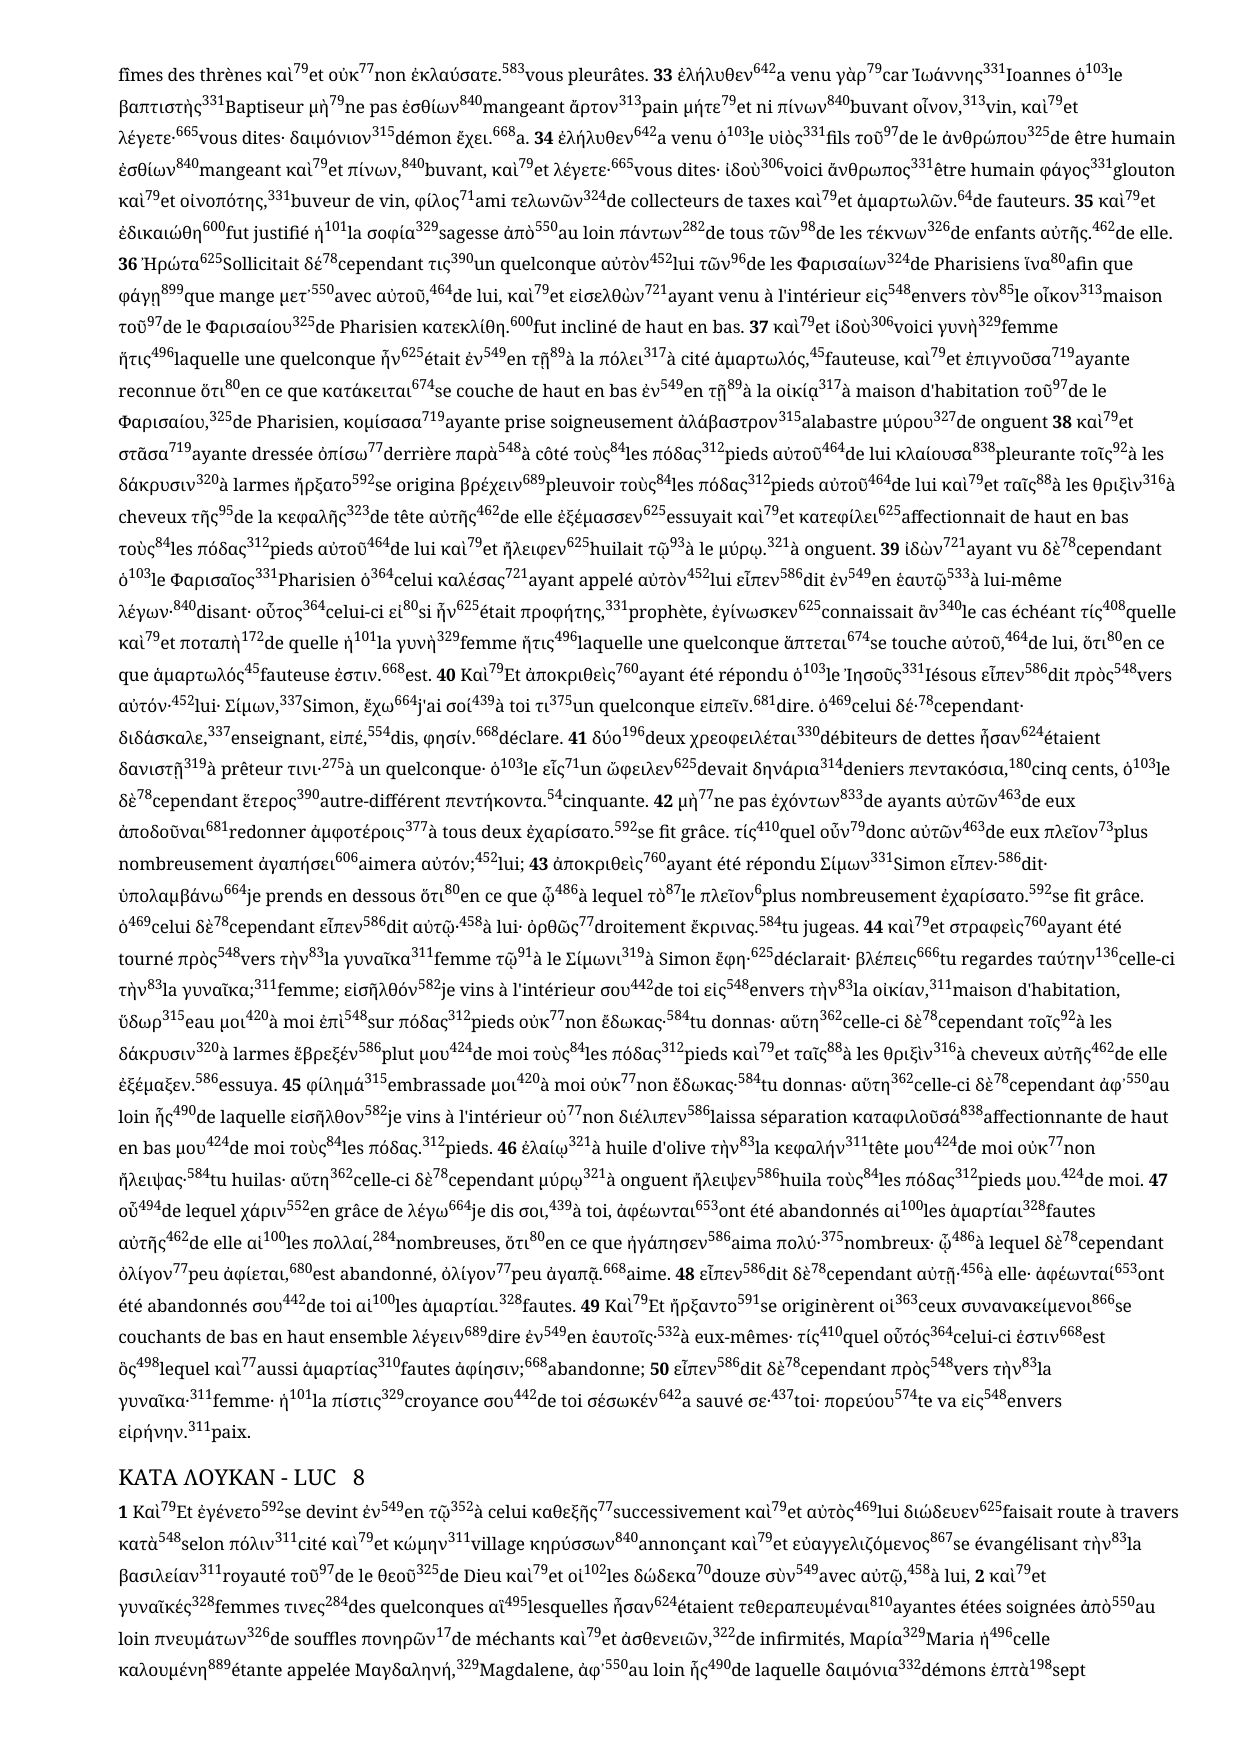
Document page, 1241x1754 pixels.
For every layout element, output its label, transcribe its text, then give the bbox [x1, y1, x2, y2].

text ΚΑΤΑ ΛΟΥΚΑΝ - LUC 8 [118, 1462, 1181, 1492]
text 1 Ἐπειδὴ80Parce que donc ἐπλήρωσεν586fit plénitude πάντα270tous τὰ86les ῥήματα314oraux αὐτοῦ464de lui εἰς548envers τὰς82les ἀκοὰς310ouïes τοῦ97de le λαοῦ,325de peuple, εἰσῆλθεν586vint à l'intérieur εἰς548envers Καφαρναούμ.311Kapharnaoum. 2 Ἑκατοντάρχου325de Chef de cent δέ78cependant τινος281de un quelconque δοῦλος331mâle esclave κακῶς77malicieusement ἔχων840ayant ἤμελλεν625imminait τελευτᾶν,689parvenir à l'achèvement, ὃς498lequel ἦν625était αὐτῷ458à lui ἔντιμος.47en valeur. 3 ἀκούσας721ayant écouté δὲ78cependant περὶ550autour τοῦ97de le Ἰησοῦ325de Iésous ἀπέστειλεν586envoya πρὸς548vers αὐτὸν452lui πρεσβυτέρους52plus anciens τῶν96de les Ἰουδαίων64de Ioudaiens ἐρωτῶν840sollicitant αὐτὸν452lui ὅπως80de telle manière que ἐλθὼν721ayant venu διασώσῃ899que sauve complètement τὸν85le δοῦλον313mâle esclave αὐτοῦ.464de lui. 4 οἱ363ceux δὲ78cependant παραγενόμενοι739se ayants devenus à côté πρὸς548vers τὸν85le Ἰησοῦν313Iésous παρεκάλουν624appelaient à côté αὐτὸν452lui σπουδαίως77hâtivement λέγοντες839disants ὅτι80en ce que ἄξιός47digne ἐστιν668est ᾧ486à lequel παρέξῃ610tu te fourniras τοῦτο·348ce-ci· 5 ἀγαπᾷ668aime γὰρ79car τὸ87le ἔθνος315ethnie ἡμῶν423de nous καὶ79et τὴν83la συναγωγὴν311synagogue αὐτὸς469lui ᾠκοδόμησεν586édifia en maison ἡμῖν.419à nous. 6 ὁ103le δὲ78cependant Ἰησοῦς331Iésous ἐπορεύετο631se allait σὺν549avec αὐτοῖς.457à eux. ἤδη77déjà δὲ78cependant αὐτοῦ464de lui οὐ77non μακρὰν77longuement ἀπέχοντος834de tenant au loin ἀπὸ550au loin τῆς95de la οἰκίας323de maison d'habitation ἔπεμψεν586manda φίλους52amis ὁ103le ἑκατοντάρχης331chef de cent λέγων840disant αὐτῷ·458à lui· κύριε,337Maître, μὴ77ne pas σκύλλου,578sois écorché, οὐ77non γὰρ79car ἱκανός47assez-important εἰμι664je suis ἵνα77afin que ὑπὸ548sous τὴν83la στέγην311toit μου424de moi εἰσέλθῃς·897que tu viennes à l'intérieur· 7 διὸ79c'est pourquoi οὐδὲ77non cependant ἐμαυτὸν507moi-même ἠξίωσα582je jugeai digne πρὸς548vers σὲ437toi ἐλθεῖν·681venir· ἀλλ᾽79mais εἰπὲ554dis λόγῳ,319à discours, καὶ79et ἰαθήτω565soit guéri ὁ103le παῖς331jeune servant μου.424de moi. 8 καὶ77aussi γὰρ79car ἐγὼ431moi ἄνθρωπός331être humain εἰμι664je suis ὑπὸ548sous ἐξουσίαν311autorité τασσόμενος891étant ordonnancé ἔχων840ayant ὑπ᾽548sous ἐμαυτὸν507moi-même στρατιώτας,312soldats, καὶ79et λέγω664je dis τούτῳ·352à celui-ci· πορεύθητι,563sois allé, καὶ79et πορεύεται,674se va, καὶ79et ἄλλῳ·378à autre· ἔρχου,574te viens, καὶ79et ἔρχεται,674se vient, καὶ79et τῷ91à le δούλῳ319à mâle esclave μου·424de moi· ποίησον554fais τοῦτο,348ce-ci, καὶ79et ποιεῖ.668fait. 9 ἀκούσας721ayant écouté δὲ78cependant ταῦτα347ces-ci ὁ103le Ἰησοῦς331Iésous ἐθαύμασεν586étonna αὐτὸν452lui καὶ79et στραφεὶς760ayant été tourné τῷ91à le ἀκολουθοῦντι828à suivant αὐτῷ458à lui ὄχλῳ319à foule εἶπεν·586dit· λέγω664je dis ὑμῖν,438à vous, οὐδὲ77non cependant ἐν549en τῷ91à le Ἰσραὴλ319à Israël τοσαύτην136aussi grande πίστιν311croyance εὗρον.582je trouvai. 10 Καὶ79Et ὑποστρέψαντες720ayants retournés en arrière εἰς548envers τὸν85le οἶκον313maison οἱ363ceux πεμφθέντες759ayants étés mandés εὗρον585trouvèrent τὸν85le δοῦλον313mâle esclave ὑγιαίνοντα.822étant sain. 11 Καὶ79Et ἐγένετο592se devint ἐν549en τῷ352à celui ἑξῆς77suivant ἐπορεύθη600fut allé εἰς548envers πόλιν311cité καλουμένην873étante appelée Ναῒν311Naïn καὶ79et συνεπορεύοντο630se allaient avec αὐτῷ458à lui οἱ102les μαθηταὶ330disciples αὐτοῦ464de lui καὶ79et ὄχλος331foule πολύς.287nombreux. 12 ὡς80comme δὲ78cependant ἤγγισεν586approcha τῇ89à la πύλῃ317à porche τῆς95de la πόλεως,323de cité, καὶ79et ἰδοὺ306voici ἐξεκομίζετο636était porté soigneusement au dehors τεθνηκὼς783ayant été mort μονογενὴς71monogène υἱὸς331fils τῇ89à la μητρὶ317à mère αὐτοῦ464de lui καὶ79et αὐτὴ467elle ἦν625était χήρα,329veuve, καὶ79et ὄχλος331foule τῆς95de la πόλεως323de cité ἱκανὸς71assez-important ἦν625était σὺν549avec αὐτῇ.456à elle. 13 καὶ79et ἰδὼν721ayant vu αὐτὴν450elle ὁ103le κύριος331Maître ἐσπλαγχνίσθη600fut remué aux entrailles ἐπ᾽549sur αὐτῇ456à elle καὶ79et εἶπεν586dit αὐτῇ·456à elle· μὴ77ne pas κλαῖε.570pleure. 14 καὶ79et προσελθὼν721ayant venu vers ἥψατο592se toucha τῆς95de la σοροῦ,323de cercueil, οἱ363ceux δὲ78cependant βαστάζοντες839mettants en charge ἔστησαν,585dressèrent, καὶ79et εἶπεν·586dit· νεανίσκε,337adolescent, σοὶ439à toi λέγω,664je dis, ἐγέρθητι.563sois éveillé. 15 καὶ79et ἀνεκάθισεν586assit de bas en haut ὁ103le νεκρὸς71mort καὶ79et ἤρξατο592se origina λαλεῖν,689bavarder, καὶ79et ἔδωκεν586donna αὐτὸν452lui τῇ89à la μητρὶ317à mère αὐτοῦ.464de lui. 16 ἔλαβεν586prit δὲ78cependant φόβος331effroi πάντας372tous καὶ79et ἐδόξαζον624glorifiaient τὸν85le θεὸν313Dieu λέγοντες839disants ὅτι80en ce que προφήτης331prophète μέγας22grand ἠγέρθη600fut éveillé ἐν549en ἡμῖν419à nous καὶ79et ὅτι80en ce que ἐπεσκέψατο592se rendit supervision ὁ103le θεὸς331Dieu τὸν85le λαὸν313peuple αὐτοῦ.464de lui. 17 καὶ79et ἐξῆλθεν586sortit ὁ103le λόγος331discours οὗτος156celui-ci ἐν549en ὅλῃ273à toute entière τῇ89à la Ἰουδαίᾳ317à Ioudaia περὶ550autour αὐτοῦ464de lui καὶ79et πάσῃ273à toute τῇ89à la περιχώρῳ.57à région alentour. 18 Καὶ79Et ἀπήγγειλαν585rapportèrent annonce Ἰωάννῃ319à Ioannes οἱ102les μαθηταὶ330disciples αὐτοῦ464de lui περὶ550autour πάντων282de tous τούτων.359de ces-ci. καὶ79et προσκαλεσάμενος740se ayant appelé auprès δύο52deux τινὰς268des quelconques τῶν96de les μαθητῶν324de disciples αὐτοῦ464de lui ὁ103le Ἰωάννης331Ioannes 19 ἔπεμψεν586manda πρὸς548vers τὸν85le κύριον313Maître λέγων·840disant· σὺ448toi εἶ666tu es ὁ364celui ἐρχόμενος867se venant ἢ79ou ἄλλον373autre προσδοκῶμεν;916que nous attendions; 20 παραγενόμενοι739se ayants devenus à côté δὲ78cependant πρὸς548vers αὐτὸν452lui οἱ102les ἄνδρες330hommes εἶπαν·585dirent· Ἰωάννης331Ioannes ὁ103le βαπτιστὴς331Baptiseur ἀπέστειλεν586envoya ἡμᾶς416nous πρὸς548vers σὲ437toi λέγων·840disant· σὺ448toi εἶ666tu es ὁ364celui ἐρχόμενος867se venant ἢ79ou ἄλλον373autre προσδοκῶμεν;916que nous attendions; 21 ἐν549en ἐκείνῃ142à celle-là τῇ89à la ὥρᾳ317à heure ἐθεράπευσεν586soigna πολλοὺς372nombreux ἀπὸ550au loin νόσων322de maladies καὶ79et μαστίγων322de fouets καὶ79et πνευμάτων326de souffles πονηρῶν17de méchants καὶ79et τυφλοῖς58à aveugles πολλοῖς274à nombreux ἐχαρίσατο592se fit grâce βλέπειν.689regarder. 22 καὶ79et ἀποκριθεὶς760ayant été répondu εἶπεν586dit αὐτοῖς·457à eux· πορευθέντες759ayants étés allés ἀπαγγείλατε553rapportez annonce Ἰωάννῃ319à Ioannes ἃ481lesquels εἴδετε583vous vîtes καὶ79et ἠκούσατε·583vous écoutâtes· τυφλοὶ70aveugles ἀναβλέπουσιν,667regardent de bas en haut, χωλοὶ70boiteux περιπατοῦσιν,667piétinent autour, λεπροὶ70lépreux καθαρίζονται679sont purifiés καὶ79et κωφοὶ70sourds muets ἀκούουσιν,667écoutent, νεκροὶ70morts ἐγείρονται,679sont éveillés, πτωχοὶ70pauvres εὐαγγελίζονται·679sont évangélisés· 23 καὶ79et μακάριός47bienheureux ἐστιν668est ὃς498lequel ἐὰν340si le cas échéant μὴ77ne pas σκανδαλισθῇ911que soit scandalisé ἐν549en ἐμοί.420à moi. 24 Ἀπελθόντων715de Ayants éloignés δὲ78cependant τῶν96de les ἀγγέλων324de messagers Ἰωάννου325de Ioannes ἤρξατο592se origina λέγειν689dire πρὸς548vers τοὺς84les ὄχλους312foules περὶ550autour Ἰωάννου·325de Ioannes· τί399quel ἐξήλθατε583vous sortîtes εἰς548envers τὴν83la ἔρημον51déserte θεάσασθαι;682se contempler; κάλαμον313calame ὑπὸ550sous ἀνέμου325de vent σαλευόμενον;875étant ébranlé; 25 ἀλλὰ79mais τί399quel ἐξήλθατε583vous sortîtes ἰδεῖν;681voir; ἄνθρωπον313être humain ἐν549en μαλακοῖς11à moelleux ἱματίοις320à himations ἠμφιεσμένον;796ayant été revêtu autour; ἰδοὺ306voici οἱ363ceux ἐν549en ἱματισμῷ319à habillement d'himation ἐνδόξῳ10à glorieux καὶ79et τρυφῇ317à délicatesse ὑπάρχοντες839subsistants ἐν549en τοῖς92à les βασιλείοις60à royaux εἰσίν.667sont. 26 ἀλλὰ79mais τί399quel ἐξήλθατε583vous sortîtes ἰδεῖν;681voir; προφήτην;313prophète; ναὶ304oui λέγω664je dis ὑμῖν,438à vous, καὶ79et περισσότερον53plus surabondant προφήτου.325de prophète. 27 οὗτός364celui-ci ἐστιν668est περὶ550autour οὗ492de lequel γέγραπται·654a été graphé· ἰδοὺ306voici ἀποστέλλω664j'envoie τὸν85le ἄγγελόν313messager μου424de moi πρὸ550d'avant προσώπου327de face σου,442de toi, ὃς498lequel κατασκευάσει606préparera de haut en bas τὴν83la ὁδόν311chemin σου442de toi ἔμπροσθέν552en devers σου.442de toi. 28 λέγω664je dis ὑμῖν,438à vous, μείζων22plus grand ἐν549en γεννητοῖς58à engendrés γυναικῶν322de femmes Ἰωάννου325de Ioannes οὐδείς390aucun ἐστιν·668est· ὁ103le δὲ78cependant μικρότερος71plus petit ἐν549en τῇ89à la βασιλείᾳ317à royauté τοῦ97de le θεοῦ325de Dieu μείζων47plus grand αὐτοῦ464de lui ἐστιν.668est. 29 Καὶ79Et πᾶς287tout ὁ103le λαὸς331peuple ἀκούσας721ayant écouté καὶ79et οἱ102les τελῶναι330collecteurs de taxes ἐδικαίωσαν585justifièrent τὸν85le θεὸν313Dieu βαπτισθέντες759ayants étés baptisés τὸ87le βάπτισμα315baptême Ἰωάννου·325de Ioannes· 30 οἱ102les δὲ78cependant Φαρισαῖοι330Pharisiens καὶ79et οἱ102les νομικοὶ70légistes τὴν83la βουλὴν311dessein τοῦ97de le θεοῦ325de Dieu ἠθέτησαν585démirent εἰς548envers ἑαυτοὺς527eux-mêmes μὴ77ne pas βαπτισθέντες759ayants étés baptisés ὑπ᾽550sous αὐτοῦ.464de lui. 31 Τίνι402à Quel οὖν79donc ὁμοιώσω602je rendrai semblable τοὺς84les ἀνθρώπους312êtres humains τῆς95de la γενεᾶς323de génération ταύτης148de celle-ci καὶ79et τίνι402à quel εἰσὶν667sont ὅμοιοι;46semblables; 32 ὅμοιοί46semblables εἰσιν667sont παιδίοις320à jeunes enfants τοῖς353à ces ἐν549en ἀγορᾷ317à agora καθημένοις856à se étants assis καὶ79et προσφωνοῦσιν829à sonnants auprès ἀλλήλοις503à les uns les autres ἃ499lesquels λέγει·668dit· ηὐλήσαμεν581nous flûtâmes ὑμῖν438à vous καὶ79et οὐκ77non ὠρχήσασθε,589vous vous dansâtes, ἐθρηνήσαμεν581nous fîmes des thrènes καὶ79et οὐκ77non ἐκλαύσατε.583vous pleurâtes. 33 ἐλήλυθεν642a venu γὰρ79car Ἰωάννης331Ioannes ὁ103le βαπτιστὴς331Baptiseur μὴ79ne pas ἐσθίων840mangeant ἄρτον313pain μήτε79et ni πίνων840buvant οἶνον,313vin, καὶ79et λέγετε·665vous dites· δαιμόνιον315démon ἔχει.668a. 34 ἐλήλυθεν642a venu ὁ103le υἱὸς331fils τοῦ97de le ἀνθρώπου325de être humain ἐσθίων840mangeant καὶ79et πίνων,840buvant, καὶ79et λέγετε·665vous dites· ἰδοὺ306voici ἄνθρωπος331être humain φάγος331glouton καὶ79et οἰνοπότης,331buveur de vin, φίλος71ami τελωνῶν324de collecteurs de taxes καὶ79et ἁμαρτωλῶν.64de fauteurs. 35 καὶ79et ἐδικαιώθη600fut justifié ἡ101la σοφία329sagesse ἀπὸ550au loin πάντων282de tous τῶν98de les τέκνων326de enfants αὐτῆς.462de elle. 36 Ἠρώτα625Sollicitait δέ78cependant τις390un quelconque αὐτὸν452lui τῶν96de les Φαρισαίων324de Pharisiens ἵνα80afin que φάγῃ899que mange μετ᾽550avec αὐτοῦ,464de lui, καὶ79et εἰσελθὼν721ayant venu à l'intérieur εἰς548envers τὸν85le οἶκον313maison τοῦ97de le Φαρισαίου325de Pharisien κατεκλίθη.600fut incliné de haut en bas. 37 καὶ79et ἰδοὺ306voici γυνὴ329femme ἥτις496laquelle une quelconque ἦν625était ἐν549en τῇ89à la πόλει317à cité ἁμαρτωλός,45fauteuse, καὶ79et ἐπιγνοῦσα719ayante reconnue ὅτι80en ce que κατάκειται674se couche de haut en bas ἐν549en τῇ89à la οἰκίᾳ317à maison d'habitation τοῦ97de le Φαρισαίου,325de Pharisien, κομίσασα719ayante prise soigneusement ἀλάβαστρον315alabastre μύρου327de onguent 38 καὶ79et στᾶσα719ayante dressée ὀπίσω77derrière παρὰ548à côté τοὺς84les πόδας312pieds αὐτοῦ464de lui κλαίουσα838pleurante τοῖς92à les δάκρυσιν320à larmes ἤρξατο592se origina βρέχειν689pleuvoir τοὺς84les πόδας312pieds αὐτοῦ464de lui καὶ79et ταῖς88à les θριξὶν316à cheveux τῆς95de la κεφαλῆς323de tête αὐτῆς462de elle ἐξέμασσεν625essuyait καὶ79et κατεφίλει625affectionnait de haut en bas τοὺς84les πόδας312pieds αὐτοῦ464de lui καὶ79et ἤλειφεν625huilait τῷ93à le μύρῳ.321à onguent. 39 ἰδὼν721ayant vu δὲ78cependant ὁ103le Φαρισαῖος331Pharisien ὁ364celui καλέσας721ayant appelé αὐτὸν452lui εἶπεν586dit ἐν549en ἑαυτῷ533à lui-même λέγων·840disant· οὗτος364celui-ci εἰ80si ἦν625était προφήτης,331prophète, ἐγίνωσκεν625connaissait ἂν340le cas échéant τίς408quelle καὶ79et ποταπὴ172de quelle ἡ101la γυνὴ329femme ἥτις496laquelle une quelconque ἅπτεται674se touche αὐτοῦ,464de lui, ὅτι80en ce que ἁμαρτωλός45fauteuse ἐστιν.668est. 40 Καὶ79Et ἀποκριθεὶς760ayant été répondu ὁ103le Ἰησοῦς331Iésous εἶπεν586dit πρὸς548vers αὐτόν·452lui· Σίμων,337Simon, ἔχω664j'ai σοί439à toi τι375un quelconque εἰπεῖν.681dire. ὁ469celui δέ·78cependant· διδάσκαλε,337enseignant, εἰπέ,554dis, φησίν.668déclare. 41 δύο196deux χρεοφειλέται330débiteurs de dettes ἦσαν624étaient δανιστῇ319à prêteur τινι·275à un quelconque· ὁ103le εἷς71un ὤφειλεν625devait δηνάρια314deniers πεντακόσια,180cinq cents, ὁ103le δὲ78cependant ἕτερος390autre-différent πεντήκοντα.54cinquante. 42 μὴ77ne pas ἐχόντων833de ayants αὐτῶν463de eux ἀποδοῦναι681redonner ἀμφοτέροις377à tous deux ἐχαρίσατο.592se fit grâce. τίς410quel οὖν79donc αὐτῶν463de eux πλεῖον73plus nombreusement ἀγαπήσει606aimera αὐτόν;452lui; 43 ἀποκριθεὶς760ayant été répondu Σίμων331Simon εἶπεν·586dit· ὑπολαμβάνω664je prends en dessous ὅτι80en ce que ᾧ486à lequel τὸ87le πλεῖον6plus nombreusement ἐχαρίσατο.592se fit grâce. ὁ469celui δὲ78cependant εἶπεν586dit αὐτῷ·458à lui· ὀρθῶς77droitement ἔκρινας.584tu jugeas. 44 καὶ79et στραφεὶς760ayant été tourné πρὸς548vers τὴν83la γυναῖκα311femme τῷ91à le Σίμωνι319à Simon ἔφη·625déclarait· βλέπεις666tu regardes ταύτην136celle-ci τὴν83la γυναῖκα;311femme; εἰσῆλθόν582je vins à l'intérieur σου442de toi εἰς548envers τὴν83la οἰκίαν,311maison d'habitation, ὕδωρ315eau μοι420à moi ἐπὶ548sur πόδας312pieds οὐκ77non ἔδωκας·584tu donnas· αὕτη362celle-ci δὲ78cependant τοῖς92à les δάκρυσιν320à larmes ἔβρεξέν586plut μου424de moi τοὺς84les πόδας312pieds καὶ79et ταῖς88à les θριξὶν316à cheveux αὐτῆς462de elle ἐξέμαξεν.586essuya. 45 φίλημά315embrassade μοι420à moi οὐκ77non ἔδωκας·584tu donnas· αὕτη362celle-ci δὲ78cependant ἀφ᾽550au loin ἧς490de laquelle εἰσῆλθον582je vins à l'intérieur οὐ77non διέλιπεν586laissa séparation καταφιλοῦσά838affectionnante de haut en bas μου424de moi τοὺς84les πόδας.312pieds. 46 ἐλαίῳ321à huile d'olive τὴν83la κεφαλήν311tête μου424de moi οὐκ77non ἤλειψας·584tu huilas· αὕτη362celle-ci δὲ78cependant μύρῳ321à onguent ἤλειψεν586huila τοὺς84les πόδας312pieds μου.424de moi. 47 οὗ494de lequel χάριν552en grâce de λέγω664je dis σοι,439à toi, ἀφέωνται653ont été abandonnés αἱ100les ἁμαρτίαι328fautes αὐτῆς462de elle αἱ100les πολλαί,284nombreuses, ὅτι80en ce que ἠγάπησεν586aima πολύ·375nombreux· ᾧ486à lequel δὲ78cependant ὀλίγον77peu ἀφίεται,680est abandonné, ὀλίγον77peu ἀγαπᾷ.668aime. 48 εἶπεν586dit δὲ78cependant αὐτῇ·456à elle· ἀφέωνταί653ont été abandonnés σου442de toi αἱ100les ἁμαρτίαι.328fautes. 49 Καὶ79Et ἤρξαντο591se originèrent οἱ363ceux συνανακείμενοι866se couchants de bas en haut ensemble λέγειν689dire ἐν549en ἑαυτοῖς·532à eux-mêmes· τίς410quel οὗτός364celui-ci ἐστιν668est ὃς498lequel καὶ77aussi ἁμαρτίας310fautes ἀφίησιν;668abandonne; 50 εἶπεν586dit δὲ78cependant πρὸς548vers τὴν83la γυναῖκα·311femme· ἡ101la πίστις329croyance σου442de toi σέσωκέν642a sauvé σε·437toi· πορεύου574te va εἰς548envers εἰρήνην.311paix. [118, 59, 1181, 1444]
